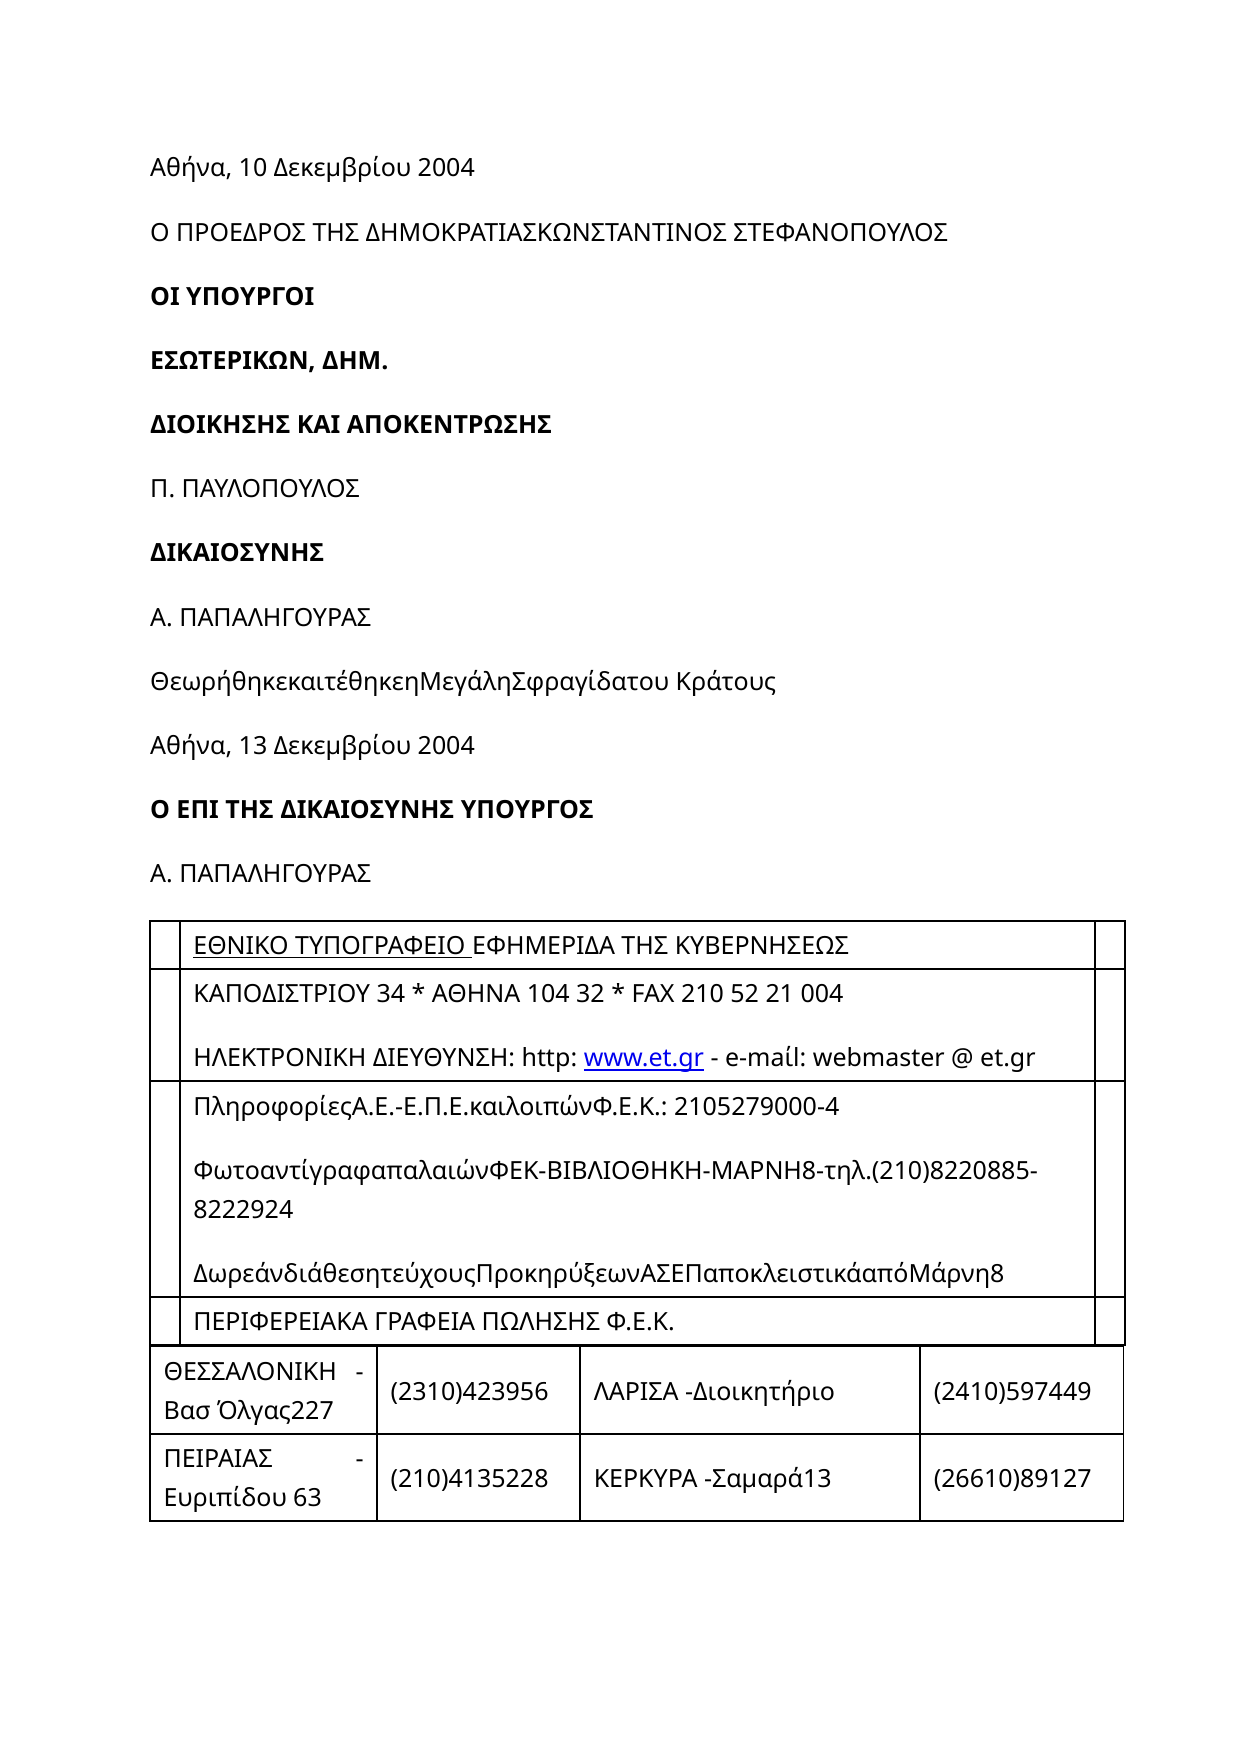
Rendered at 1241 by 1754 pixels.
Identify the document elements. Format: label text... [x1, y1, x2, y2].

table_cell [151, 970, 179, 1080]
text Αθήνα, 10 Δεκεμβρίου 2004 [150, 150, 1090, 184]
table_header (2410)597449 [921, 1347, 1123, 1433]
text ΔΙΚΑΙΟΣΥΝΗΣ [150, 535, 1090, 569]
text Ο ΕΠΙ ΤΗΣ ΔΙΚΑΙΟΣΥΝΗΣ ΥΠΟΥΡΓΟΣ [150, 792, 1090, 826]
table_header [151, 922, 179, 968]
table_cell ΚΑΠΟΔΙΣΤΡΙΟΥ 34 * ΑΘΗΝΑ 104 32 * FAX 210 52 21 004 ΗΛΕΚΤΡΟΝΙΚΗ ΔΙΕΥΘΥΝΣΗ: http: www.et.gr - e-maίl: webmaster @ et.gr [181, 970, 1094, 1080]
table_cell [1096, 1298, 1124, 1344]
table_cell ΠληροφορίεςΑ.Ε.-Ε.Π.Ε.καιλοιπώνΦ.Ε.Κ.: 2105279000-4 ΦωτοαντίγραφαπαλαιώνΦΕΚ-ΒΙΒΛΙΟΘΗΚΗ-ΜΑΡΝΗ8-τηλ.(210)8220885-8222924 ΔωρεάνδιάθεσητεύχουςΠροκηρύξεωνΑΣΕΠαποκλειστικάαπόΜάρνη8 [181, 1082, 1094, 1296]
table_cell ΠΕΙΡΑΙΑΣ -Ευριπίδου 63 [151, 1435, 376, 1520]
table_cell [1096, 1082, 1124, 1296]
text ΔΙΟΙΚΗΣΗΣ ΚΑΙ ΑΠΟΚΕΝΤΡΩΣΗΣ [150, 407, 1090, 441]
text Π. ΠΑΥΛΟΠΟΥΛΟΣ [150, 471, 1090, 505]
text Αθήνα, 13 Δεκεμβρίου 2004 [150, 727, 1090, 762]
table_header ΘΕΣΣΑΛΟΝΙΚΗ -Βασ Όλγας227 [151, 1347, 376, 1433]
table_cell [151, 1298, 179, 1344]
table_cell ΚΕΡΚΥΡΑ -Σαμαρά13 [581, 1435, 919, 1520]
table_header (2310)423956 [378, 1347, 579, 1433]
table_header ΛΑΡΙΣΑ -Διοικητήριο [581, 1347, 919, 1433]
text ΕΣΩΤΕΡΙΚΩΝ, ΔΗΜ. [150, 342, 1090, 377]
table_cell [1096, 970, 1124, 1080]
table_cell (26610)89127 [921, 1435, 1123, 1520]
text ΘεωρήθηκεκαιτέθηκεηΜεγάληΣφραγίδατου Κράτους [150, 663, 1090, 697]
table_cell [151, 1082, 179, 1296]
text Α. ΠΑΠΑΛΗΓΟΥΡΑΣ [150, 599, 1090, 633]
table_cell (210)4135228 [378, 1435, 579, 1520]
text Ο ΠΡΟΕΔΡΟΣ ΤΗΣ ΔΗΜΟΚΡΑΤΙΑΣΚΩΝΣΤΑΝΤΙΝΟΣ ΣΤΕΦΑΝΟΠΟΥΛΟΣ [150, 214, 1090, 248]
table_cell ΠΕΡΙΦΕΡΕΙΑΚΑ ΓΡΑΦΕΙΑ ΠΩΛΗΣΗΣ Φ.Ε.Κ. [181, 1298, 1094, 1344]
text ΟΙ ΥΠΟΥΡΓΟΙ [150, 278, 1090, 312]
table_header [1096, 922, 1124, 968]
text Α. ΠΑΠΑΛΗΓΟΥΡΑΣ [150, 856, 1090, 890]
table_header ΕΘΝΙΚΟ ΤΥΠΟΓΡΑΦΕΙΟ ΕΦΗΜΕΡΙΔΑ ΤΗΣ ΚΥΒΕΡΝΗΣΕΩΣ [181, 922, 1094, 968]
